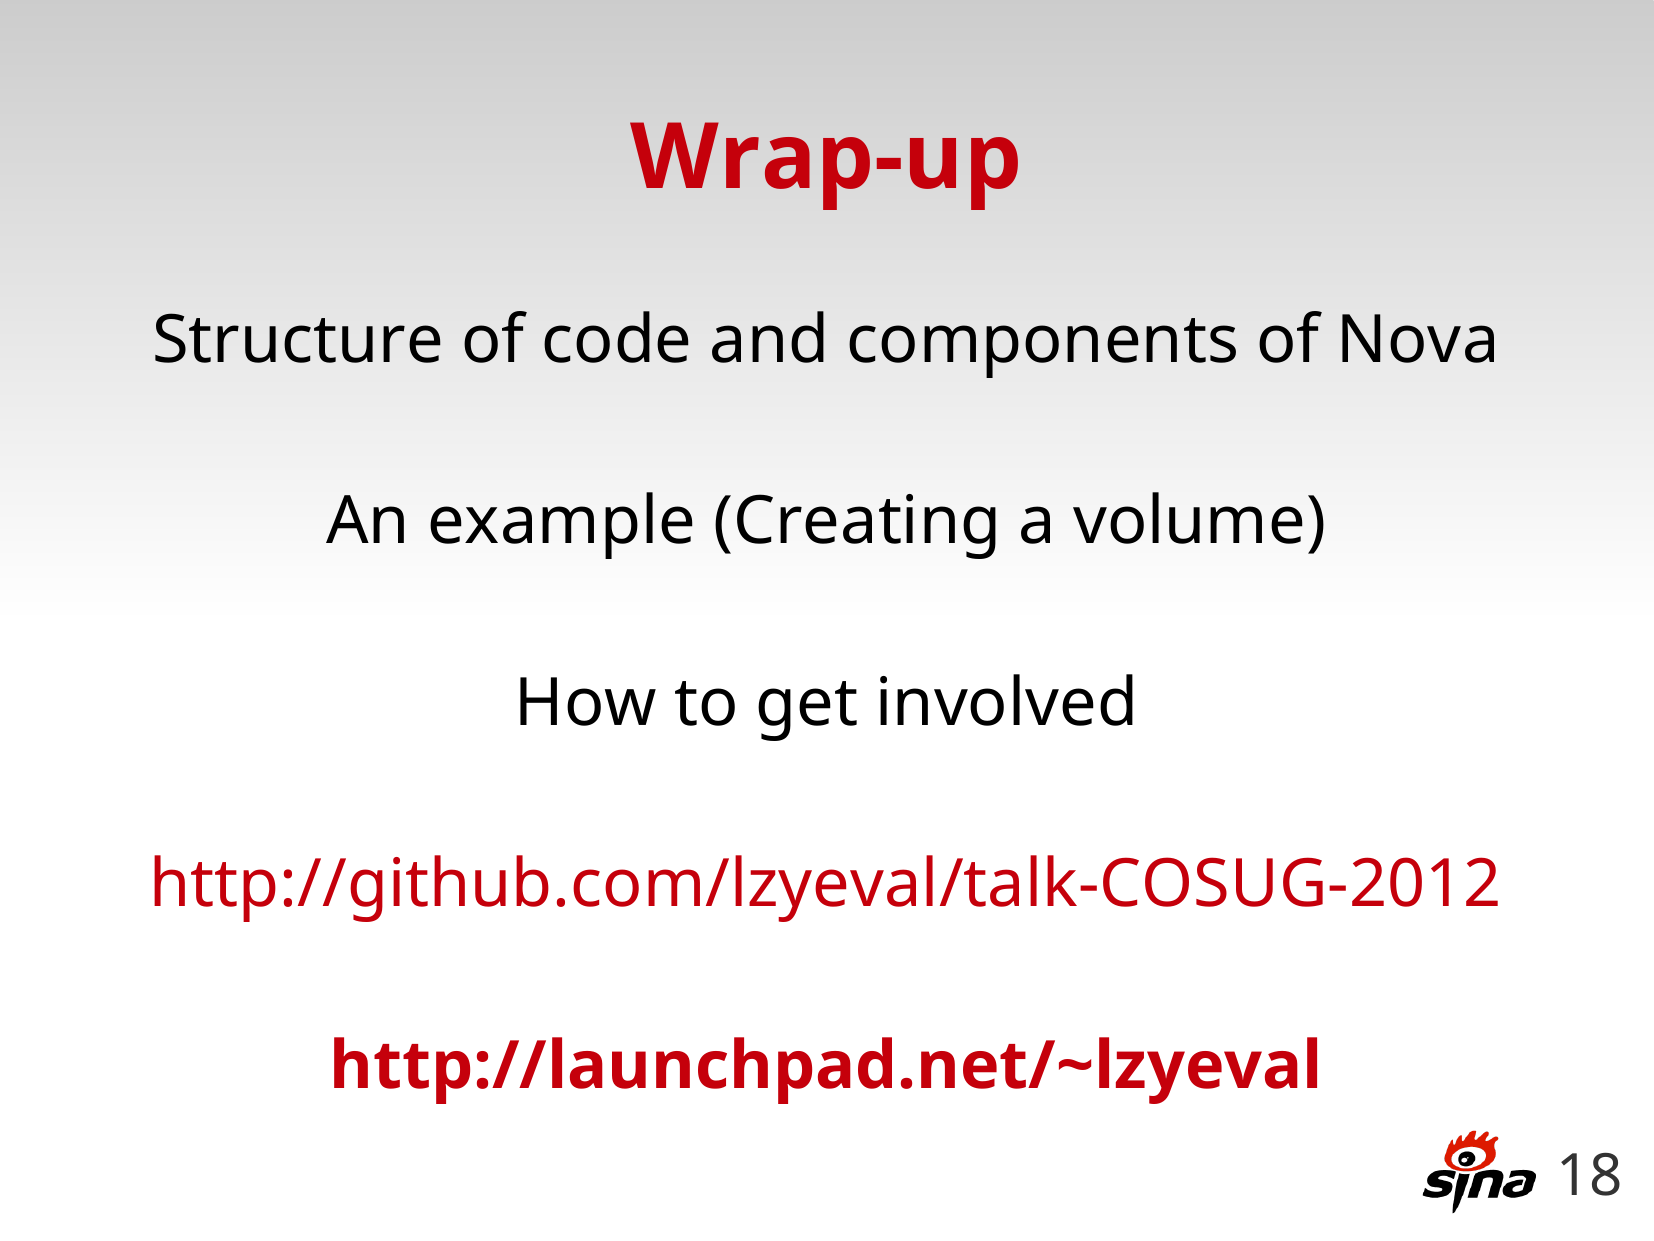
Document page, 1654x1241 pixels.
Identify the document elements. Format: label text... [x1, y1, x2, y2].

picture [1394, 1109, 1564, 1241]
title Wrap-up [82, 49, 1571, 257]
subtitle Structure of code and components of Nova An example (Creating a volume) How to get involved http://github.com/lzyeval/talk-COSUG-2012 http://launchpad.net/~lzyeval [82, 290, 1571, 1109]
